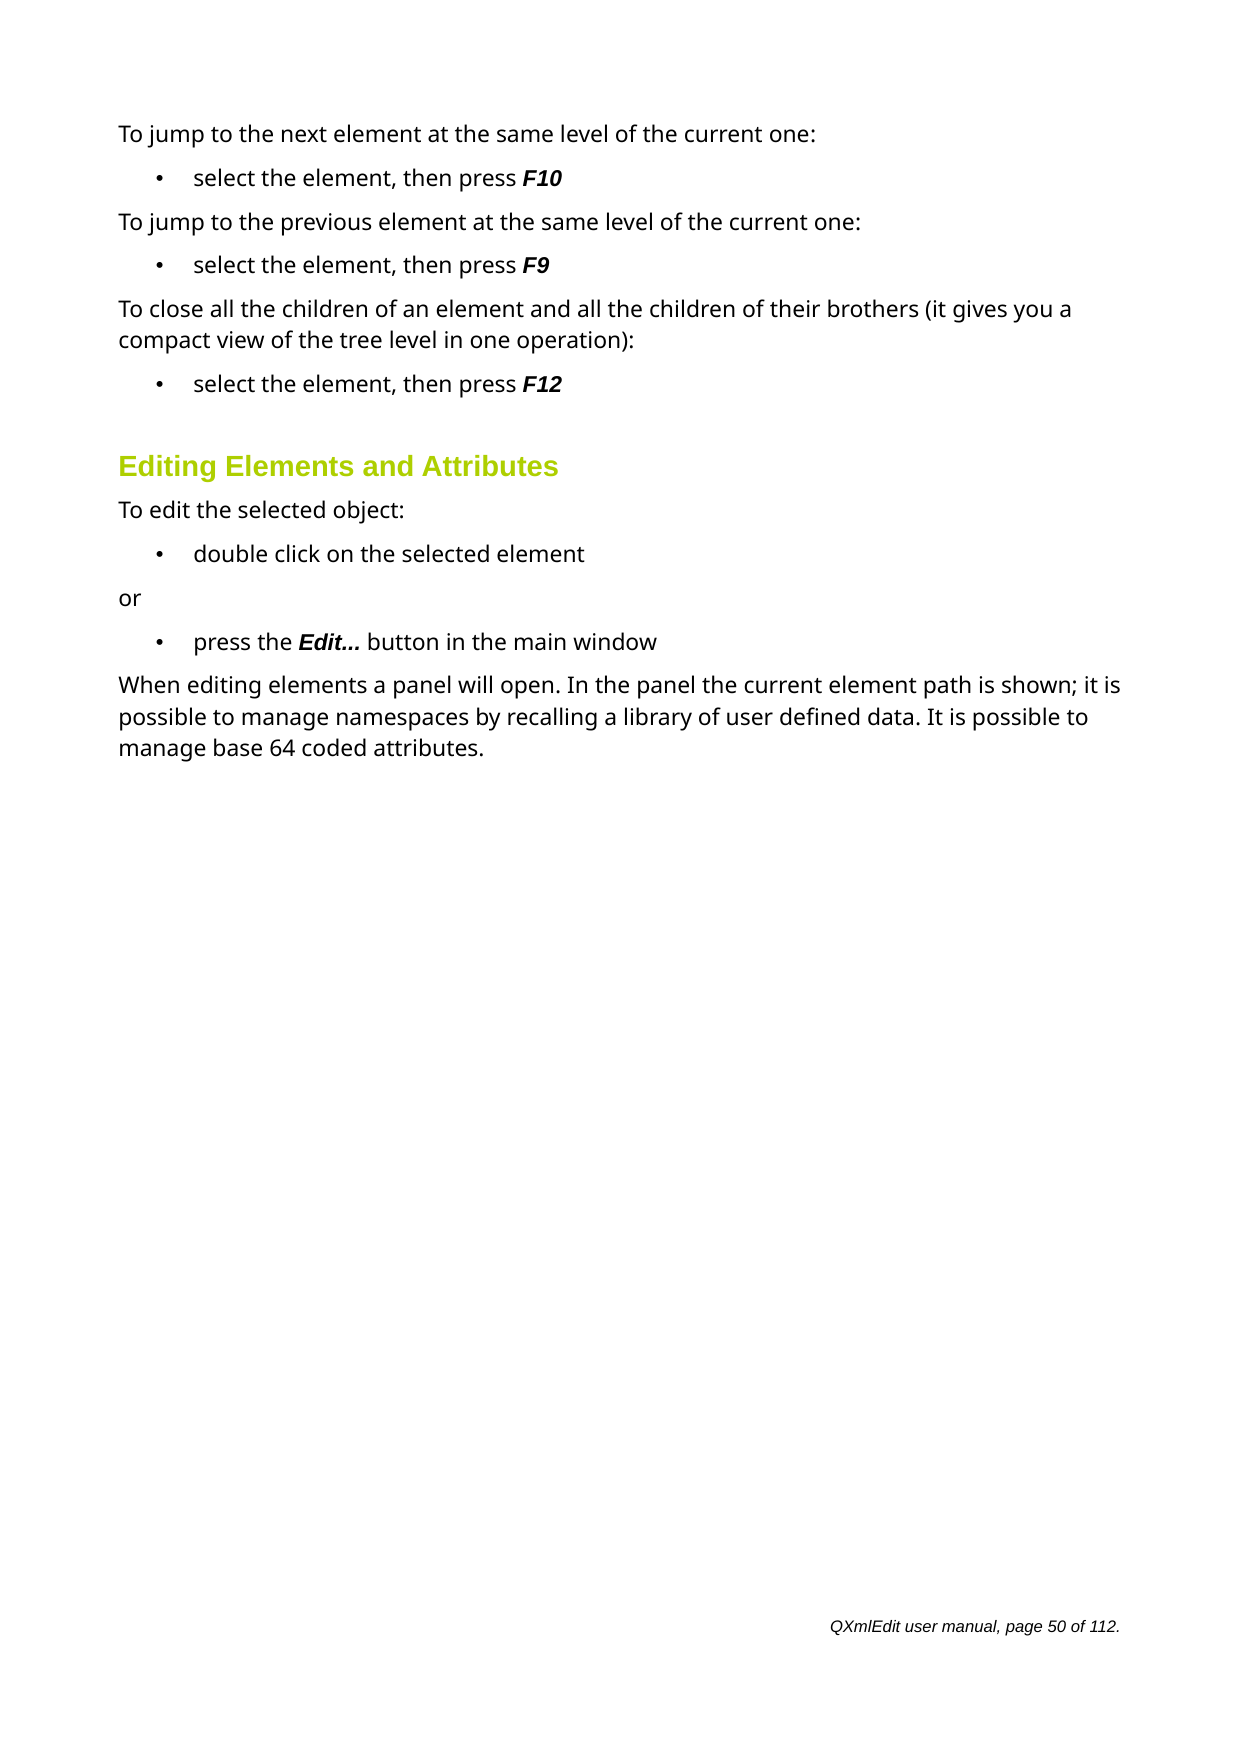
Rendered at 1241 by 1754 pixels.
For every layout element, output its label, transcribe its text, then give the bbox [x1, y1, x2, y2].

list select the element, then press F9 [156, 249, 1122, 281]
text or [118, 582, 1122, 613]
list select the element, then press F10 [156, 162, 1122, 193]
text To close all the children of an element and all the children of their brothers (it gives you a compact view of the tree level in one operation): [118, 293, 1122, 356]
text To jump to the next element at the same level of the current one: [118, 118, 1122, 149]
text To jump to the previous element at the same level of the current one: [118, 206, 1122, 237]
subtitle Editing Elements and Attributes [118, 448, 1122, 482]
list select the element, then press F12 [156, 368, 1122, 399]
list double click on the selected element [156, 538, 1122, 569]
text When editing elements a panel will open. In the panel the current element path is shown; it is possible to manage namespaces by recalling a library of user defined data. It is possible to manage base 64 coded attributes. [118, 669, 1122, 763]
list press the Edit... button in the main window [156, 626, 1122, 657]
text To edit the selected object: [118, 494, 1122, 526]
